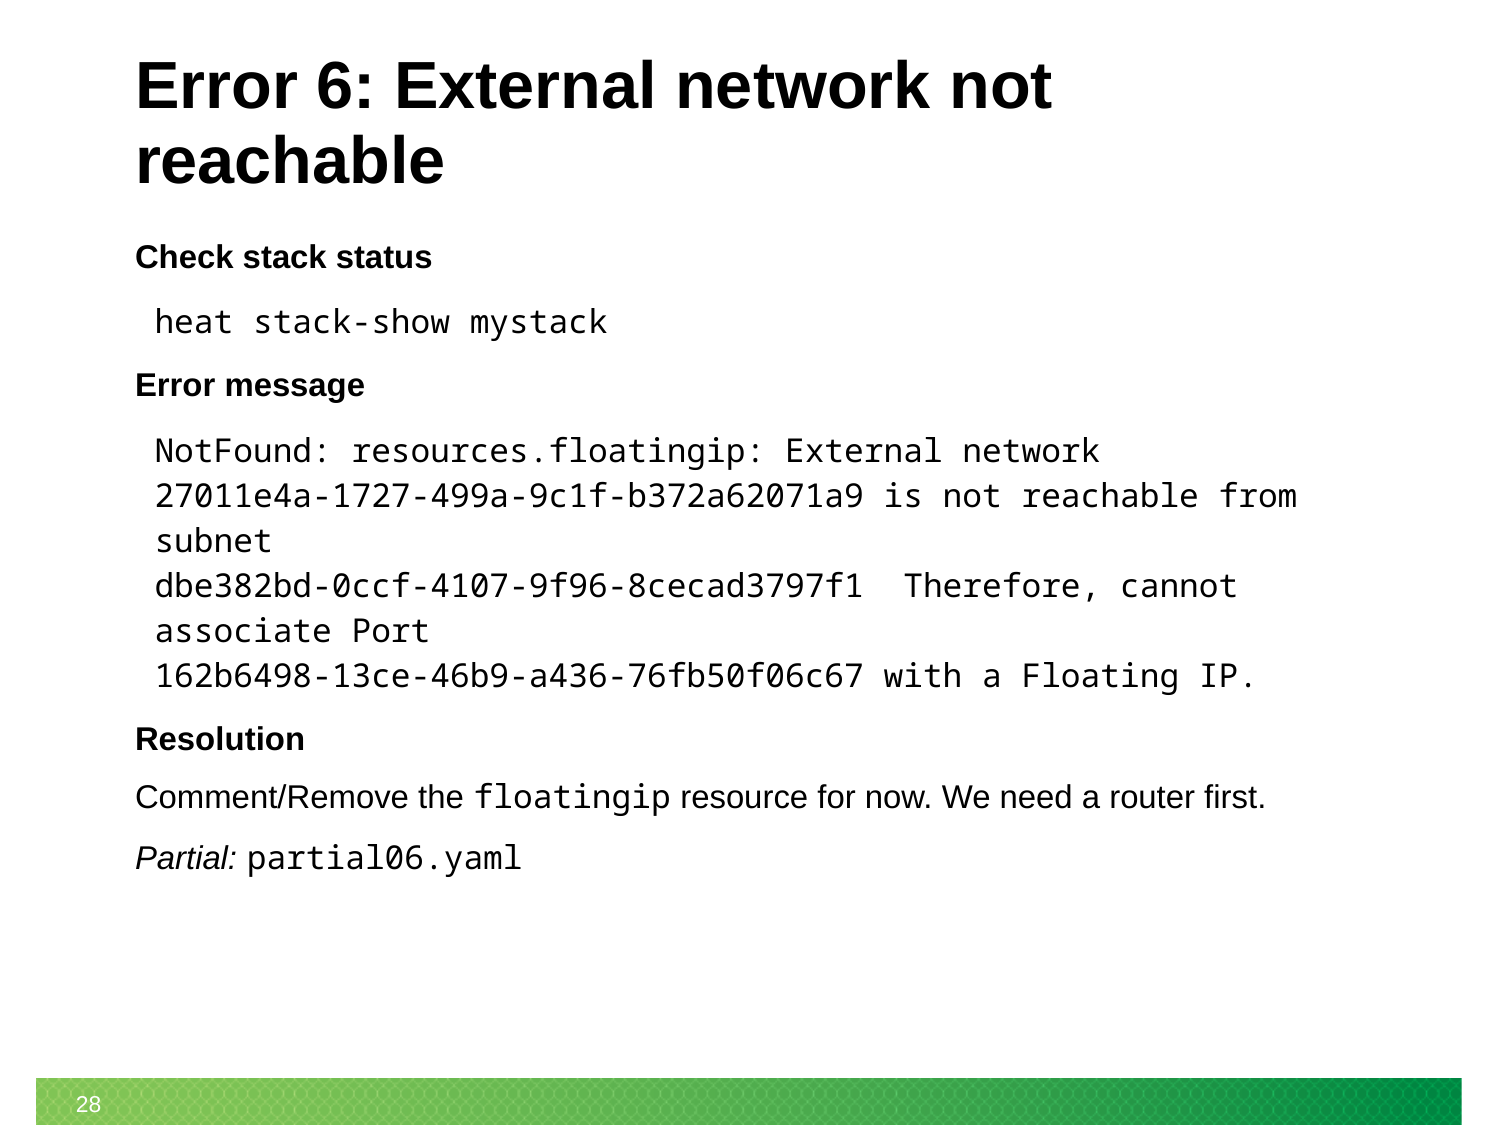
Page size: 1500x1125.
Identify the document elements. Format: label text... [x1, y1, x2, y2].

list Check stack status heat stack-show mystack Error message NotFound: resources.floatingip: External network 27011e4a-1727-499a-9c1f-b372a62071a9 is not reachable from subnet dbe382bd-0ccf-4107-9f96-8cecad3797f1 Therefore, cannot associate Port 162b6498-13ce-46b9-a436-76fb50f06c67 with a Floating IP. Resolution Comment/Remove the floatingip resource for now. We need a router first. Partial: partial06.yaml [135, 238, 1372, 892]
title Error 6: External network not reachable [135, 41, 1372, 204]
picture [36, 1078, 1462, 1125]
